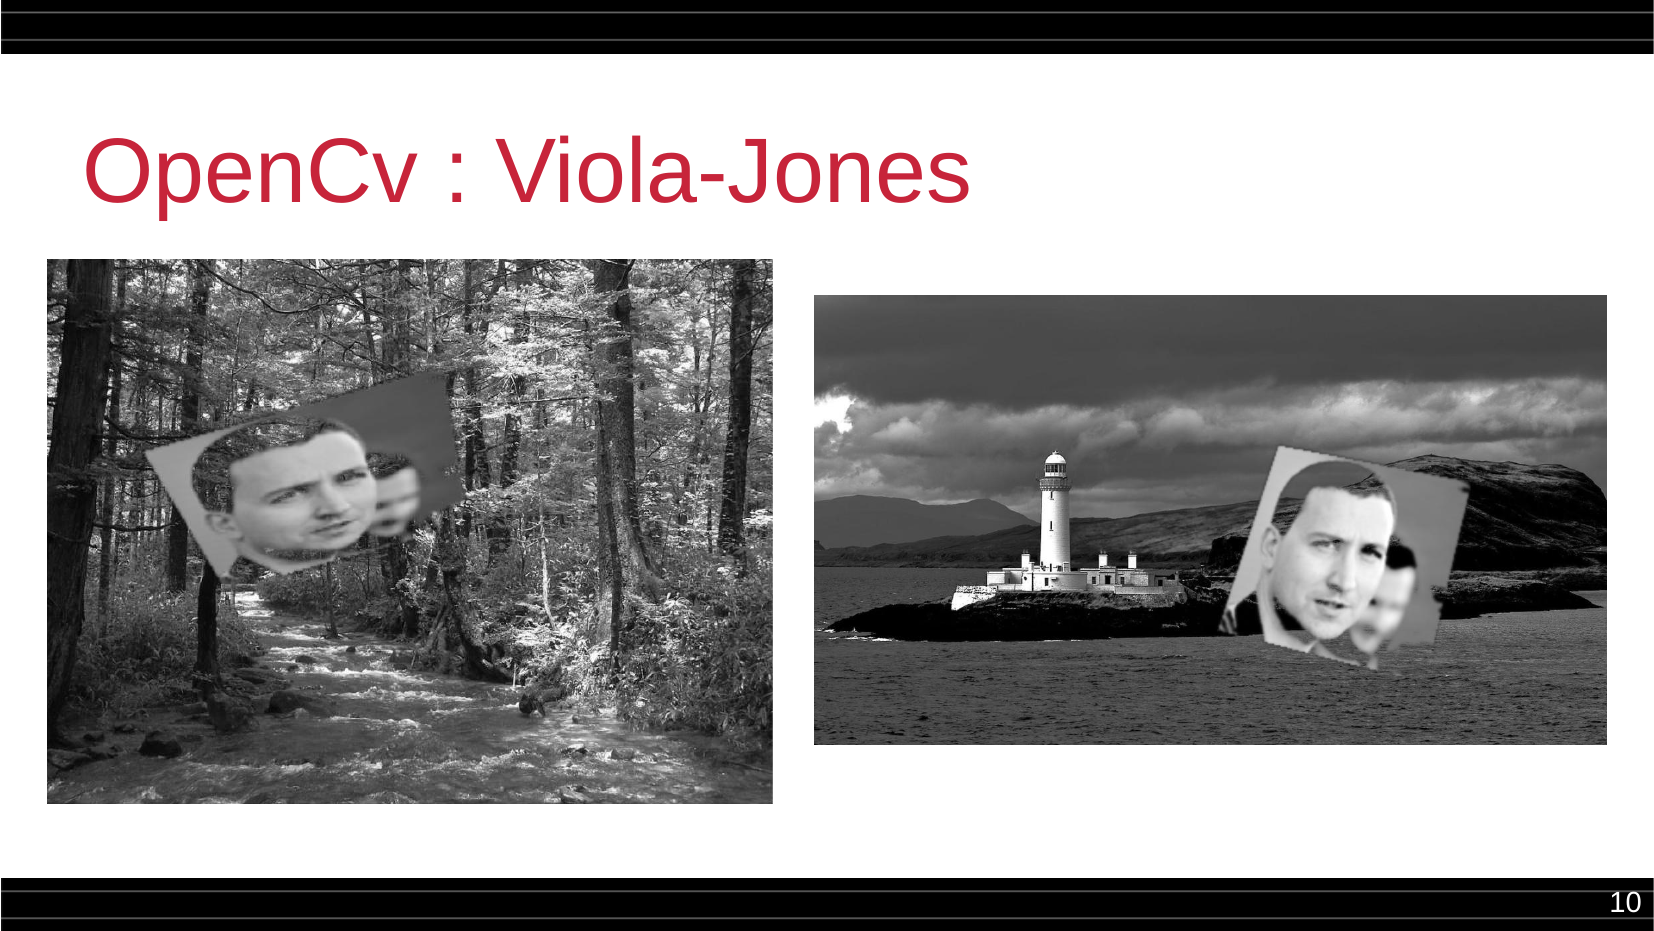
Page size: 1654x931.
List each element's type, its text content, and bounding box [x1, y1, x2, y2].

picture [47, 259, 773, 804]
picture [1, 0, 1654, 54]
title OpenCv : Viola-Jones [82, 92, 1571, 249]
picture [814, 295, 1607, 745]
picture [1, 878, 1654, 931]
